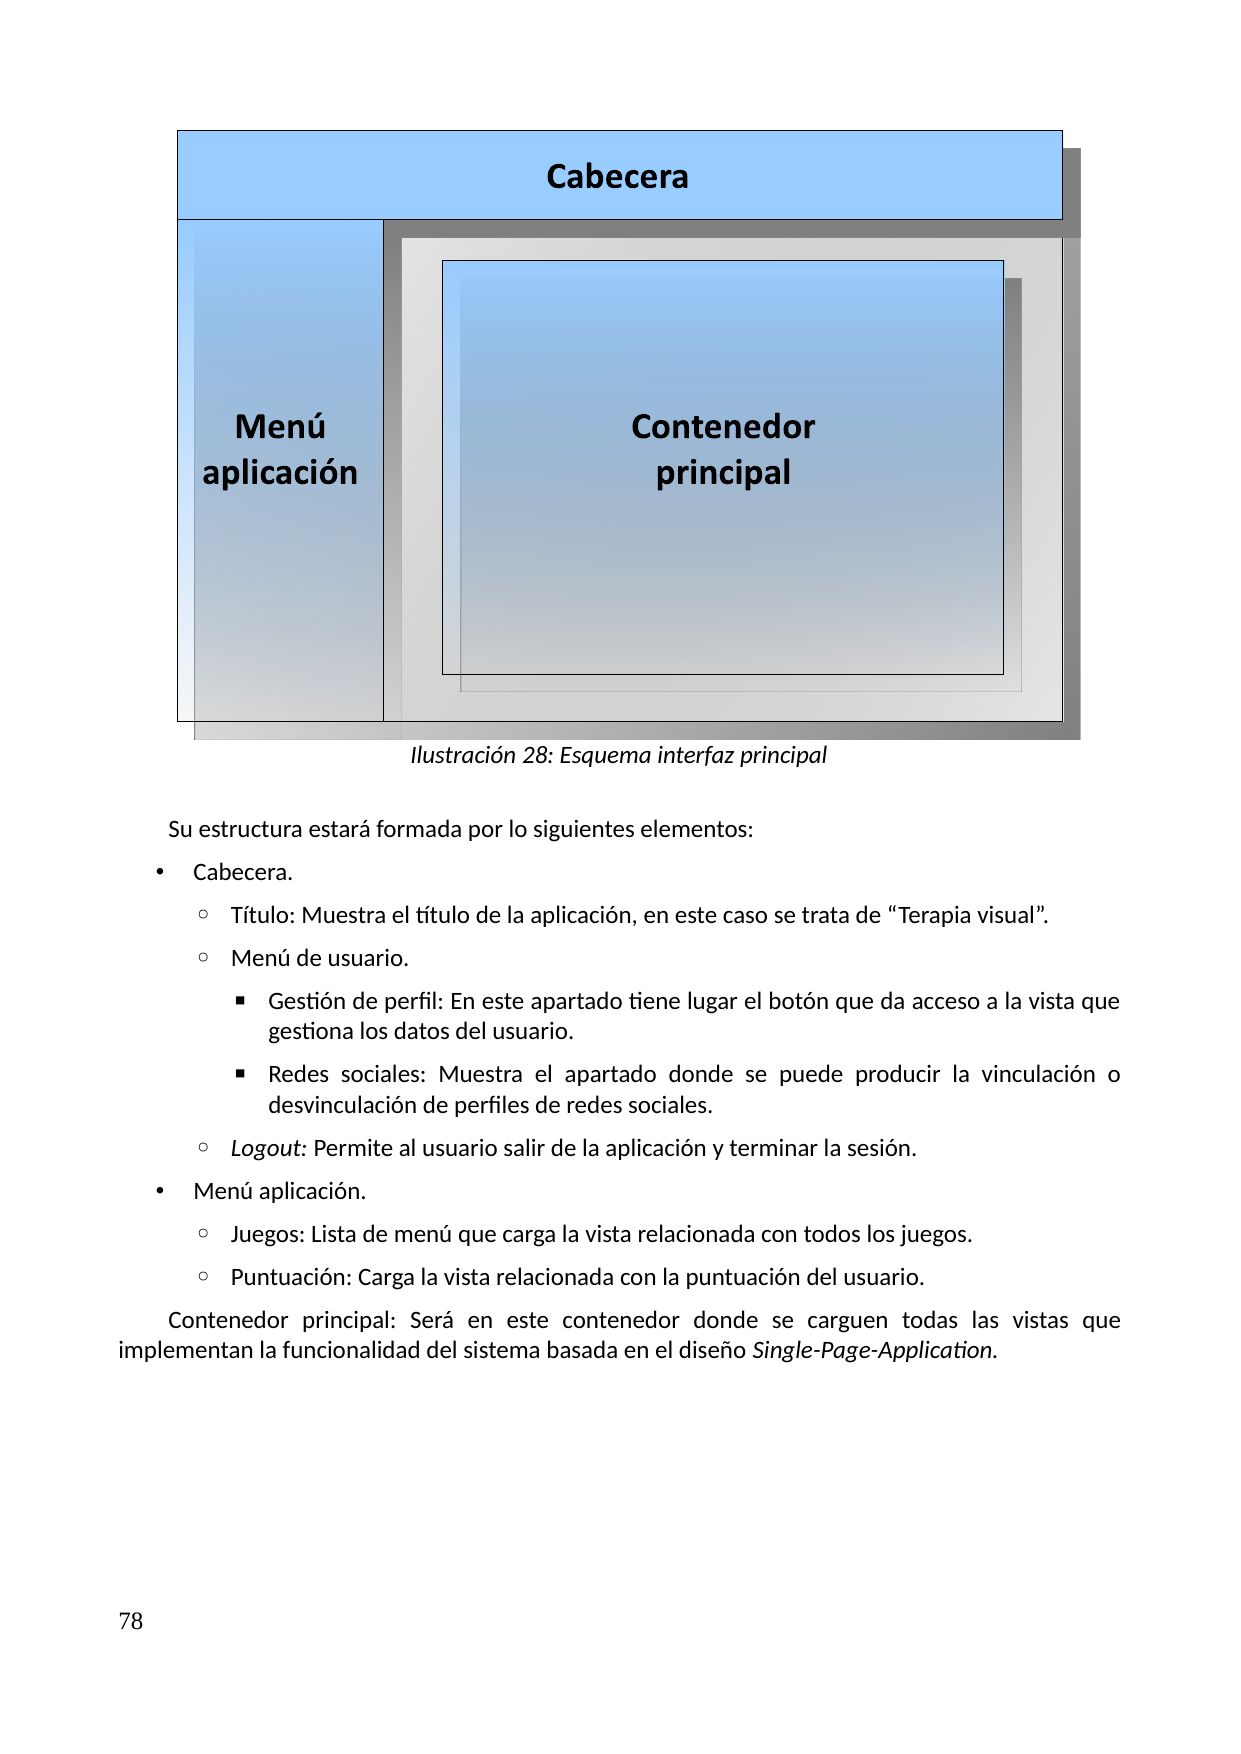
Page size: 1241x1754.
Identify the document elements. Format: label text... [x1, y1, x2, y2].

text Su estructura estará formada por lo siguientes elementos: [118, 813, 1122, 843]
list Logout: Permite al usuario salir de la aplicación y terminar la sesión. [193, 1132, 1122, 1162]
list Menú de usuario. [193, 942, 1122, 972]
text [402, 722, 447, 740]
text Contenedor principal: Será en este contenedor donde se carguen todas las vistas que implementan la funcionalidad del sistema basada en el diseño Single-Page-Application. [118, 1304, 1122, 1365]
list Cabecera. [156, 856, 1122, 886]
subtitle [460, 431, 952, 457]
text [195, 722, 401, 740]
list Puntuación: Carga la vista relacionada con la puntuación del usuario. [193, 1261, 1122, 1291]
list [178, 225, 194, 275]
list Redes sociales: Muestra el apartado donde se puede producir la vinculación o desvinculación de perfiles de redes sociales. [231, 1058, 1122, 1119]
list [443, 266, 916, 276]
list [461, 442, 634, 476]
list Menú aplicación. [156, 1175, 1122, 1205]
text Ilustración 28: Esquema interfaz principal [168, 143, 1072, 770]
list Gestión de perfil: En este apartado tiene lugar el botón que da acceso a la vista que gestiona los datos del usuario. [231, 985, 1122, 1046]
list [195, 483, 311, 552]
subtitle [699, 418, 775, 422]
subtitle [639, 418, 694, 424]
list Juegos: Lista de menú que carga la vista relacionada con todos los juegos. [193, 1218, 1122, 1248]
subtitle [463, 417, 634, 429]
list Título: Muestra el título de la aplicación, en este caso se trata de “Terapia visual”. [193, 899, 1122, 929]
list [195, 414, 383, 518]
